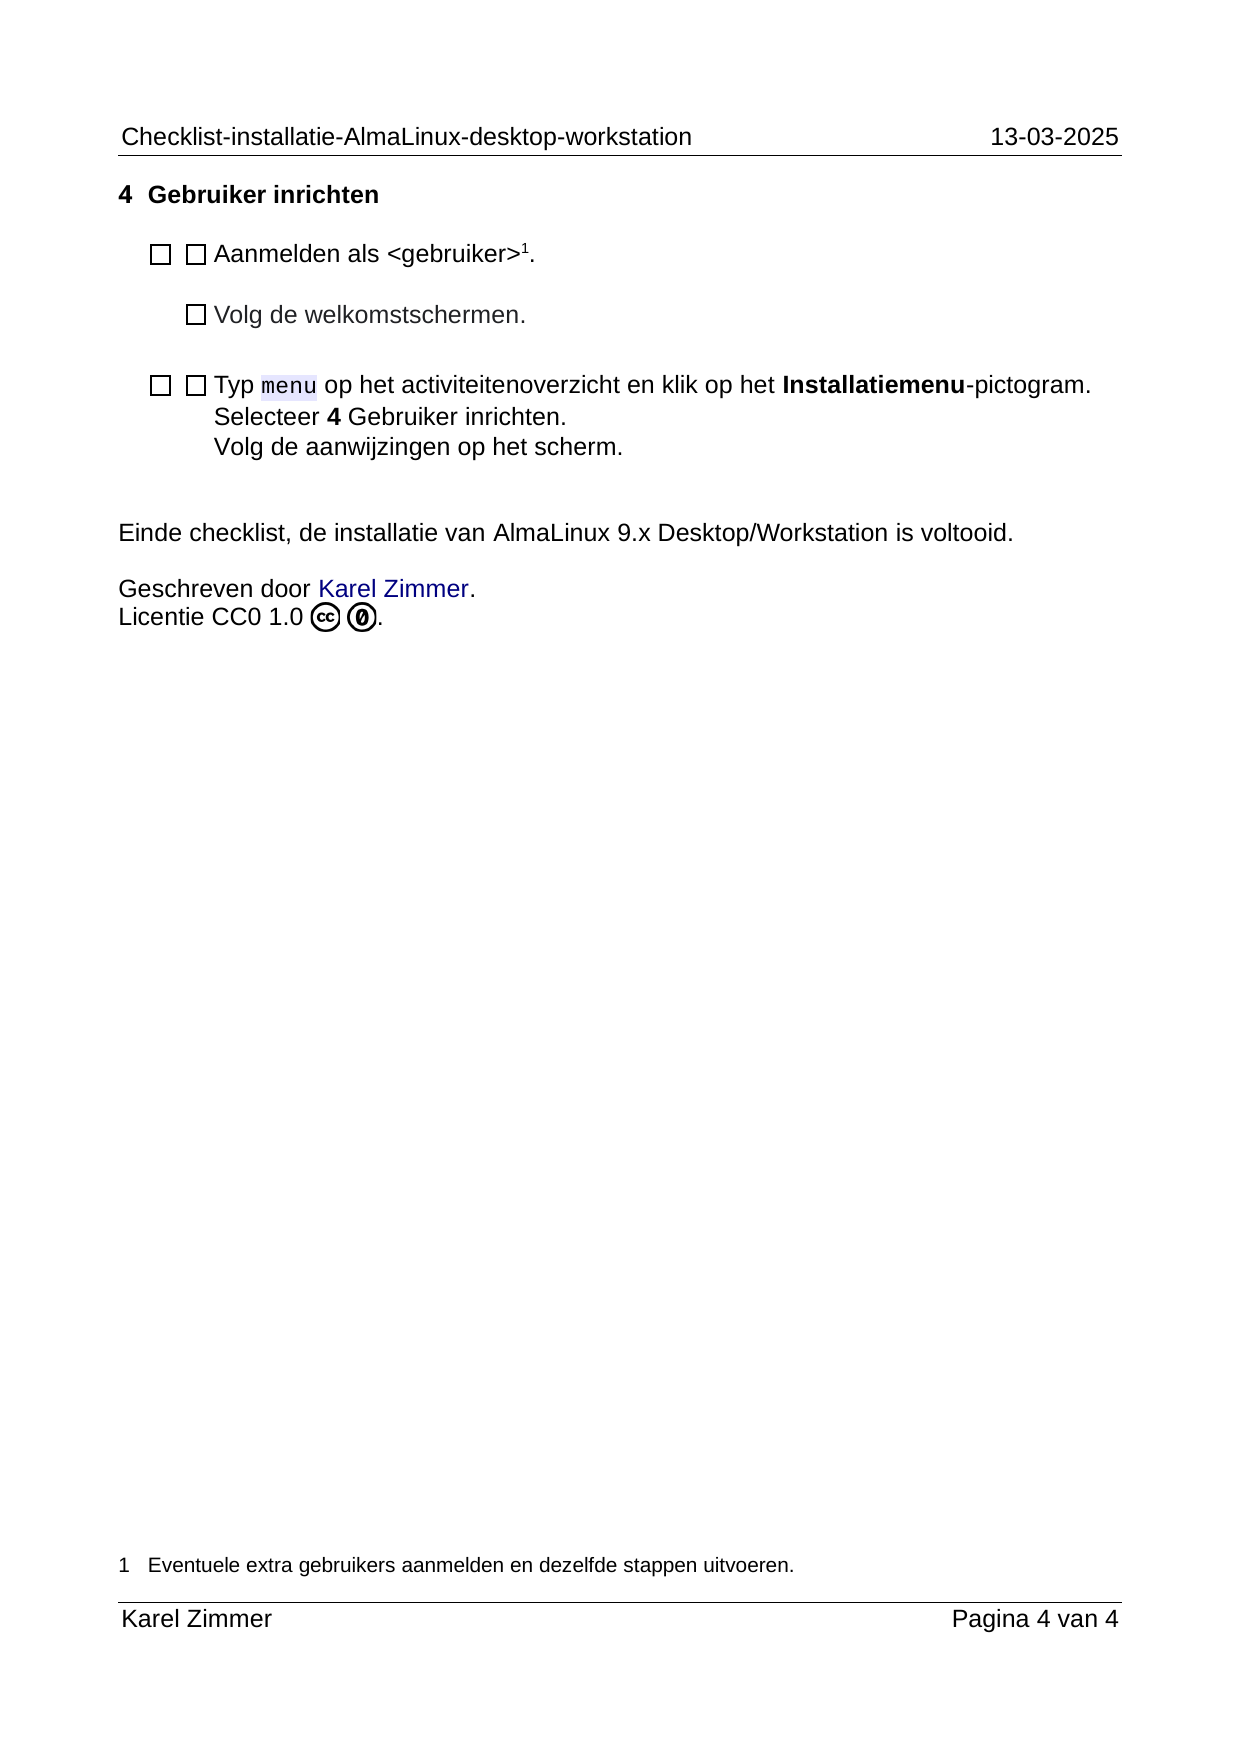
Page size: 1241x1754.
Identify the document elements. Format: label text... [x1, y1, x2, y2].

table_cell [177, 370, 213, 402]
table_cell Volg de aanwijzingen op het scherm. [213, 432, 1122, 462]
picture [310, 602, 340, 632]
table_header Aanmelden als <gebruiker>. [213, 239, 1122, 269]
table_cell [118, 432, 142, 462]
table_cell [142, 432, 177, 462]
table_cell [213, 269, 1122, 300]
table_header [118, 239, 142, 269]
table_cell [142, 370, 177, 402]
table_cell [118, 330, 142, 370]
table_cell [177, 432, 213, 462]
table_cell [142, 269, 177, 300]
table_cell [142, 330, 177, 370]
table_cell [177, 300, 213, 330]
table_cell [177, 330, 213, 370]
table_cell [177, 269, 213, 300]
table_header [142, 239, 177, 269]
table_cell [118, 402, 142, 432]
table_cell [142, 300, 177, 330]
table_cell [118, 300, 142, 330]
picture [347, 602, 377, 632]
text Einde checklist, de installatie van AlmaLinux 9.x Desktop/Workstation is voltooid. [118, 518, 1122, 546]
table_header [177, 239, 213, 269]
list Geschreven door Karel Zimmer. [118, 574, 1122, 602]
list . [377, 602, 1122, 632]
table_cell [177, 402, 213, 432]
list Gebruiker inrichten [118, 177, 1122, 211]
list Licentie CC0 1.0 [118, 602, 310, 632]
table_cell [118, 370, 142, 402]
table_cell Volg de welkomstschermen. [213, 300, 1122, 330]
table_cell Selecteer 4 Gebruiker inrichten. [213, 402, 1122, 432]
table_cell [118, 269, 142, 300]
table_cell [213, 330, 1122, 370]
table_cell Typ menu op het activiteitenoverzicht en klik op het Installatiemenu-pictogram. [213, 370, 1122, 402]
table_cell [142, 402, 177, 432]
